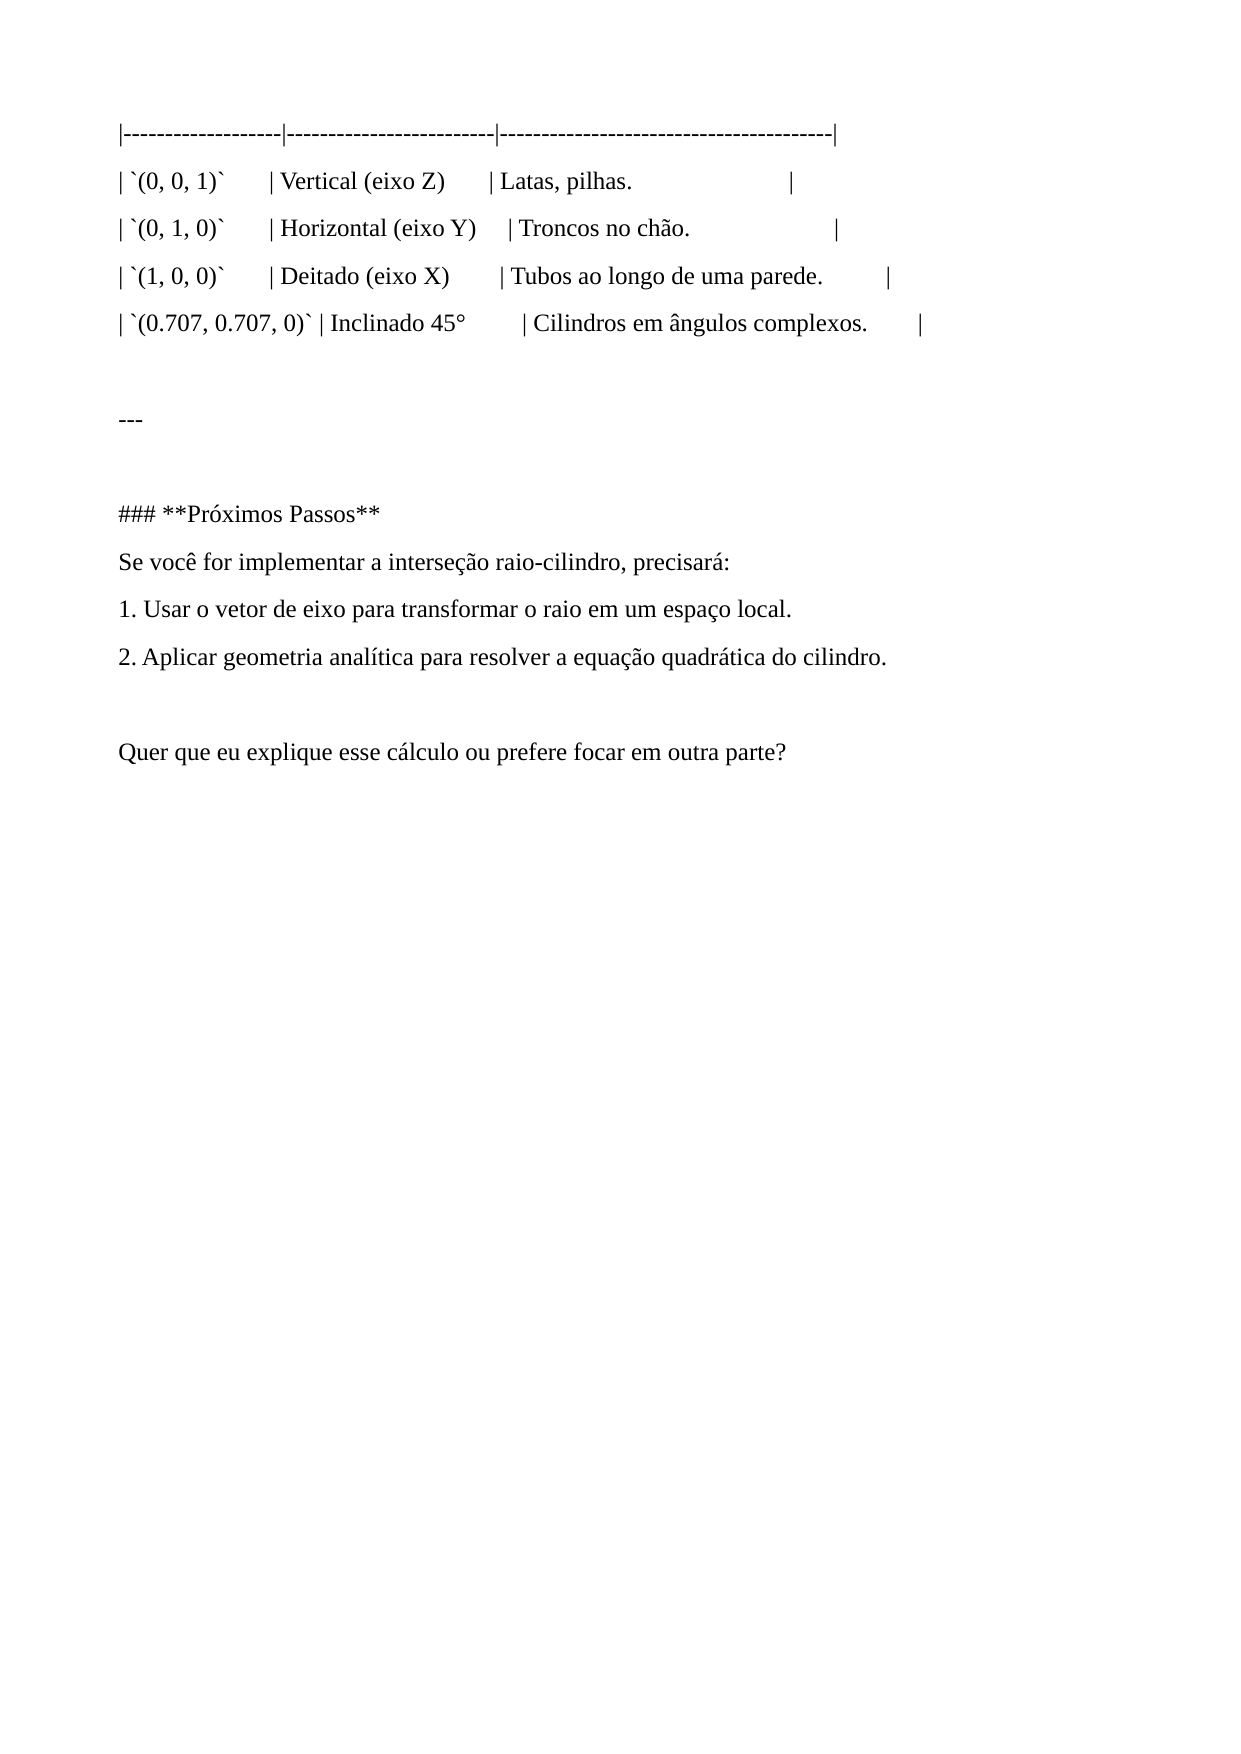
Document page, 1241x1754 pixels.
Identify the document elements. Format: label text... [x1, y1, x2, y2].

text | `(0, 1, 0)` | Horizontal (eixo Y) | Troncos no chão. | [118, 213, 1122, 242]
text Quer que eu explique esse cálculo ou prefere focar em outra parte? [118, 737, 1122, 766]
text ### **Próximos Passos** [118, 499, 1122, 528]
text | `(1, 0, 0)` | Deitado (eixo X) | Tubos ao longo de uma parede. | [118, 261, 1122, 290]
text 1. Usar o vetor de eixo para transformar o raio em um espaço local. [118, 594, 1122, 623]
text Se você for implementar a interseção raio-cilindro, precisará: [118, 547, 1122, 575]
text 2. Aplicar geometria analítica para resolver a equação quadrática do cilindro. [118, 642, 1122, 671]
text | `(0.707, 0.707, 0)` | Inclinado 45° | Cilindros em ângulos complexos. | [118, 308, 1122, 337]
text | `(0, 0, 1)` | Vertical (eixo Z) | Latas, pilhas. | [118, 166, 1122, 194]
text --- [118, 404, 1122, 432]
text |-------------------|-------------------------|----------------------------------------| [118, 118, 1122, 147]
